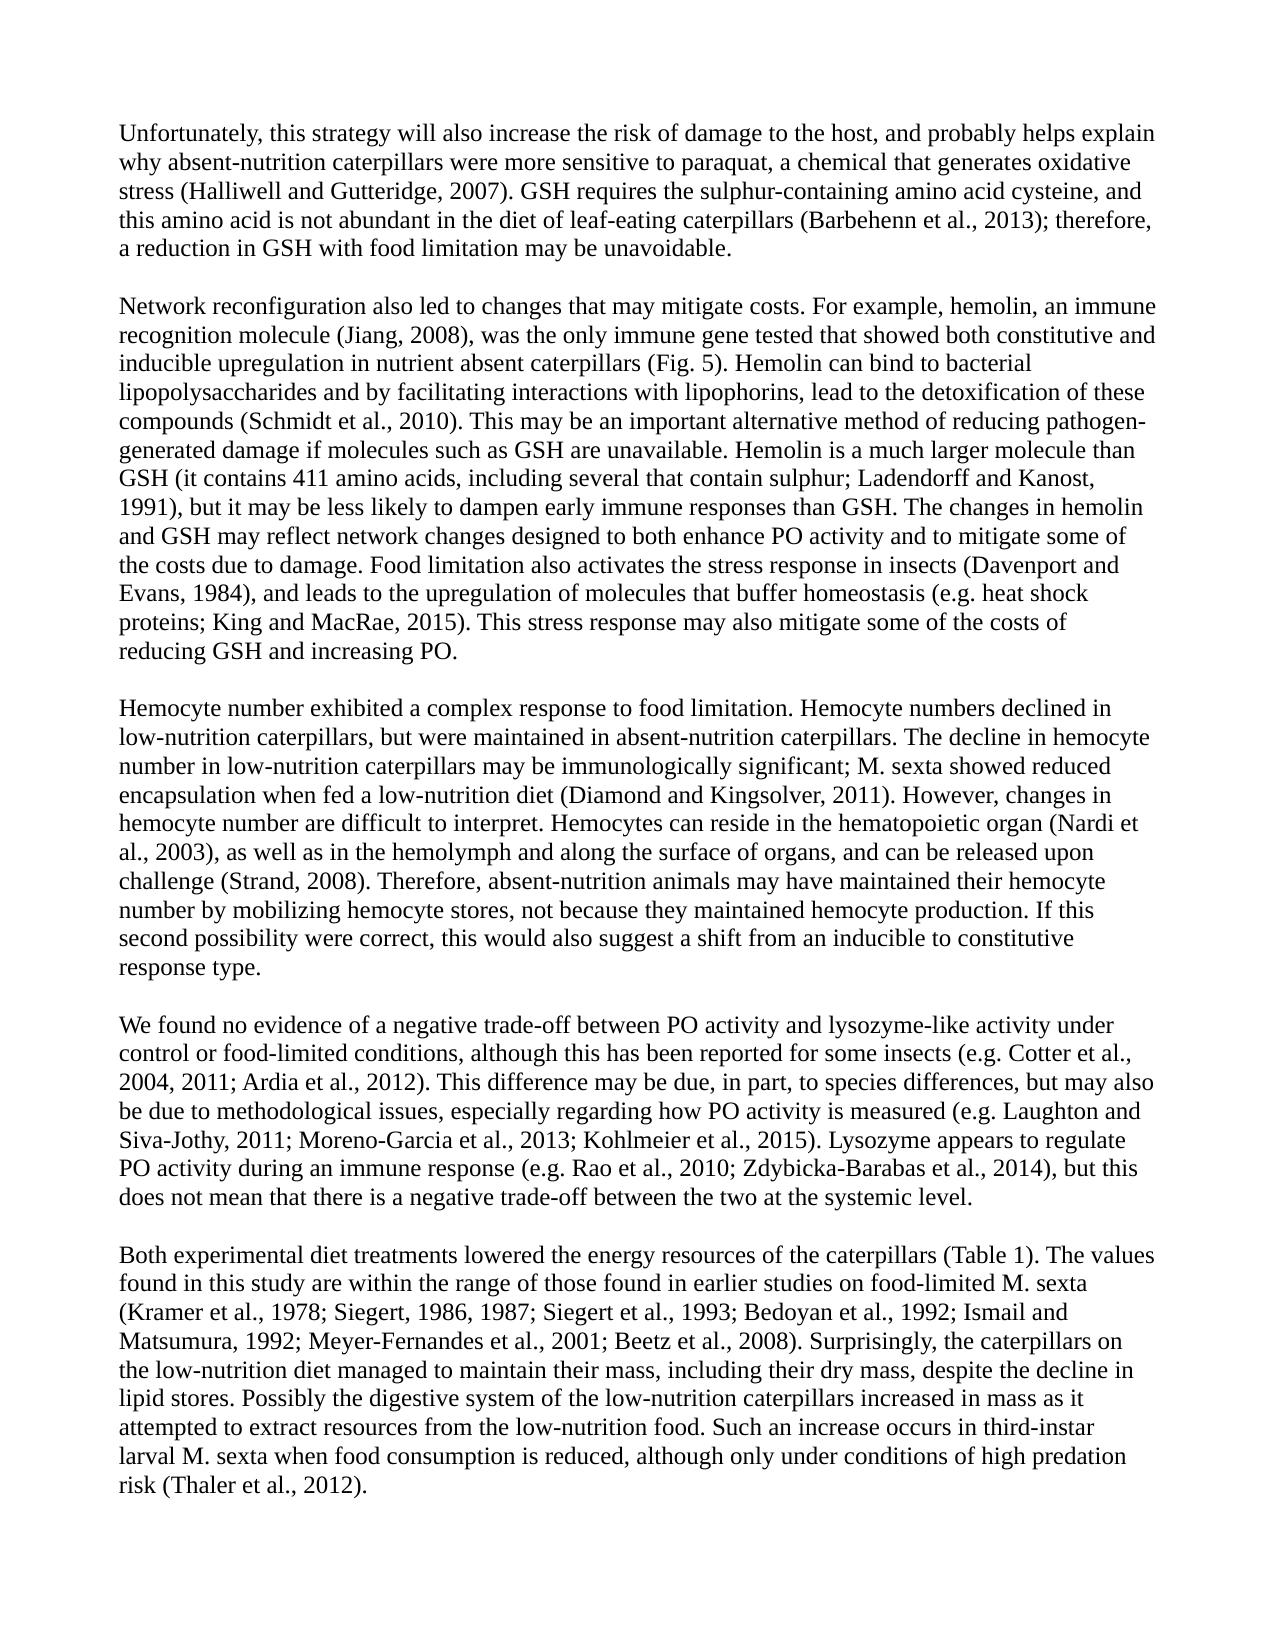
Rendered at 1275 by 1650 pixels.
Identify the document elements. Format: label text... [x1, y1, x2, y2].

text Unfortunately, this strategy will also increase the risk of damage to the host, and probably helps explain why absent-nutrition caterpillars were more sensitive to paraquat, a chemical that generates oxidative stress (Halliwell and Gutteridge, 2007). GSH requires the sulphur-containing amino acid cysteine, and this amino acid is not abundant in the diet of leaf-eating caterpillars (Barbehenn et al., 2013); therefore, a reduction in GSH with food limitation may be unavoidable. [118, 118, 1156, 262]
text GSH (it contains 411 amino acids, including several that contain sulphur; Ladendorff and Kanost, 1991), but it may be less likely to dampen early immune responses than GSH. The changes in hemolin and GSH may reflect network changes designed to both enhance PO activity and to mitigate some of the costs due to damage. Food limitation also activates the stress response in insects (Davenport and Evans, 1984), and leads to the upregulation of molecules that buffer homeostasis (e.g. heat shock proteins; King and MacRae, 2015). This stress response may also mitigate some of the costs of reducing GSH and increasing PO. [118, 463, 1156, 665]
text 2004, 2011; Ardia et al., 2012). This difference may be due, in part, to species differences, but may also be due to methodological issues, especially regarding how PO activity is measured (e.g. Laughton and Siva-Jothy, 2011; Moreno-Garcia et al., 2013; Kohlmeier et al., 2015). Lysozyme appears to regulate PO activity during an immune response (e.g. Rao et al., 2010; Zdybicka-Barabas et al., 2014), but this does not mean that there is a negative trade-off between the two at the systemic level. [118, 1067, 1156, 1211]
text Network reconfiguration also led to changes that may mitigate costs. For example, hemolin, an immune recognition molecule (Jiang, 2008), was the only immune gene tested that showed both constitutive and inducible upregulation in nutrient absent caterpillars (Fig. 5). Hemolin can bind to bacterial lipopolysaccharides and by facilitating interactions with lipophorins, lead to the detoxification of these compounds (Schmidt et al., 2010). This may be an important alternative method of reducing pathogen-generated damage if molecules such as GSH are unavailable. Hemolin is a much larger molecule than [118, 291, 1156, 463]
text Hemocyte number exhibited a complex response to food limitation. Hemocyte numbers declined in low-nutrition caterpillars, but were maintained in absent-nutrition caterpillars. The decline in hemocyte number in low-nutrition caterpillars may be immunologically significant; M. sexta showed reduced [118, 693, 1156, 780]
text encapsulation when fed a low-nutrition diet (Diamond and Kingsolver, 2011). However, changes in hemocyte number are difficult to interpret. Hemocytes can reside in the hematopoietic organ (Nardi et al., 2003), as well as in the hemolymph and along the surface of organs, and can be released upon challenge (Strand, 2008). Therefore, absent-nutrition animals may have maintained their hemocyte number by mobilizing hemocyte stores, not because they maintained hemocyte production. If this second possibility were correct, this would also suggest a shift from an inducible to constitutive response type. [118, 780, 1156, 981]
text We found no evidence of a negative trade-off between PO activity and lysozyme-like activity under control or food-limited conditions, although this has been reported for some insects (e.g. Cotter et al., [118, 1010, 1156, 1067]
text Both experimental diet treatments lowered the energy resources of the caterpillars (Table 1). The values found in this study are within the range of those found in earlier studies on food-limited M. sexta (Kramer et al., 1978; Siegert, 1986, 1987; Siegert et al., 1993; Bedoyan et al., 1992; Ismail and Matsumura, 1992; Meyer-Fernandes et al., 2001; Beetz et al., 2008). Surprisingly, the caterpillars on the low-nutrition diet managed to maintain their mass, including their dry mass, despite the decline in lipid stores. Possibly the digestive system of the low-nutrition caterpillars increased in mass as it attempted to extract resources from the low-nutrition food. Such an increase occurs in third-instar larval M. sexta when food consumption is reduced, although only under conditions of high predation risk (Thaler et al., 2012). [118, 1240, 1156, 1498]
